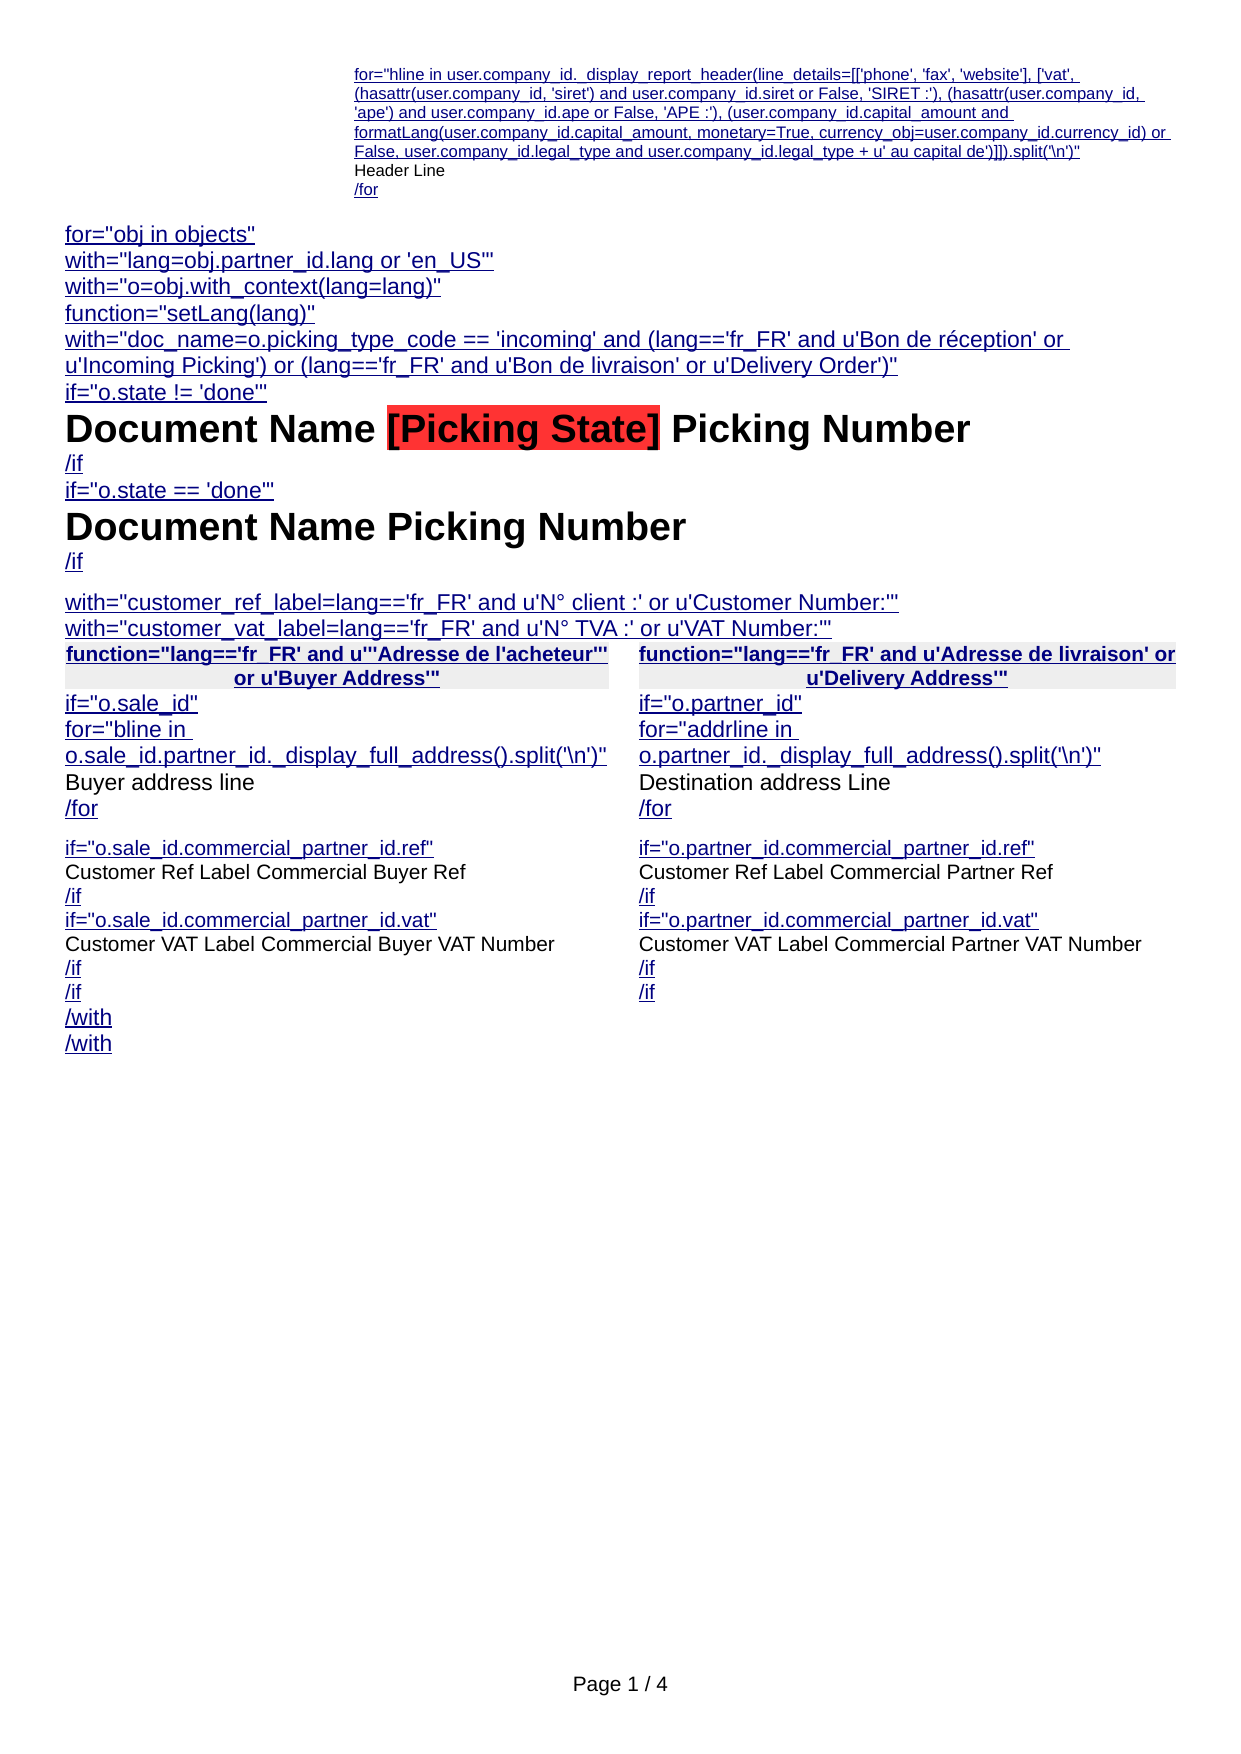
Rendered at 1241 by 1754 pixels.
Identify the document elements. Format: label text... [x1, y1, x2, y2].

subtitle Document Name Picking Number [65, 503, 1175, 548]
text function="setLang(lang)" [65, 300, 1175, 326]
table_cell if="o.partner_id" for="addrline in o.partner_id._display_full_address().split('\n')" Destination address Line /for if="o.partner_id.commercial_partner_id.ref" Customer Ref Label Commercial Partner Ref /if if="o.partner_id.commercial_partner_id.vat" Customer VAT Label Commercial Partner VAT Number /if /if [639, 690, 1176, 1003]
text with="doc_name=o.picking_type_code == 'incoming' and (lang=='fr_FR' and u'Bon de réception' or u'Incoming Picking') or (lang=='fr_FR' and u'Bon de livraison' or u'Delivery Order')" [65, 326, 1175, 379]
table_cell [609, 690, 638, 1003]
table_header [609, 642, 638, 689]
text with="customer_vat_label=lang=='fr_FR' and u'N° TVA :' or u'VAT Number:'" [65, 615, 1175, 642]
text if="o.state == 'done'" [65, 477, 1175, 503]
subtitle Document Name [Picking State] Picking Number [65, 405, 1175, 450]
table_header u'Delivery Address'" [639, 664, 1176, 689]
text if="o.state != 'done'" [65, 379, 1175, 405]
text with="customer_ref_label=lang=='fr_FR' and u'N° client :' or u'Customer Number:'" [65, 589, 1175, 615]
text for="obj in objects" [65, 221, 1175, 247]
text /if [65, 450, 1175, 477]
text with="lang=obj.partner_id.lang or 'en_US'" [65, 247, 1175, 273]
text with="o=obj.with_context(lang=lang)" [65, 273, 1175, 300]
text /with [65, 1030, 1175, 1056]
table_cell if="o.sale_id" for="bline in o.sale_id.partner_id._display_full_address().split('\n')" Buyer address line /for if="o.sale_id.commercial_partner_id.ref" Customer Ref Label Commercial Buyer Ref /if if="o.sale_id.commercial_partner_id.vat" Customer VAT Label Commercial Buyer VAT Number /if /if [65, 690, 609, 1003]
table_header function="lang=='fr_FR' and u'''Adresse de l'acheteur''' or u'Buyer Address'" [65, 642, 609, 689]
text /if [65, 548, 1175, 574]
text /with [65, 1003, 1175, 1030]
table_header function="lang=='fr_FR' and u'Adresse de livraison' or [639, 642, 1176, 663]
